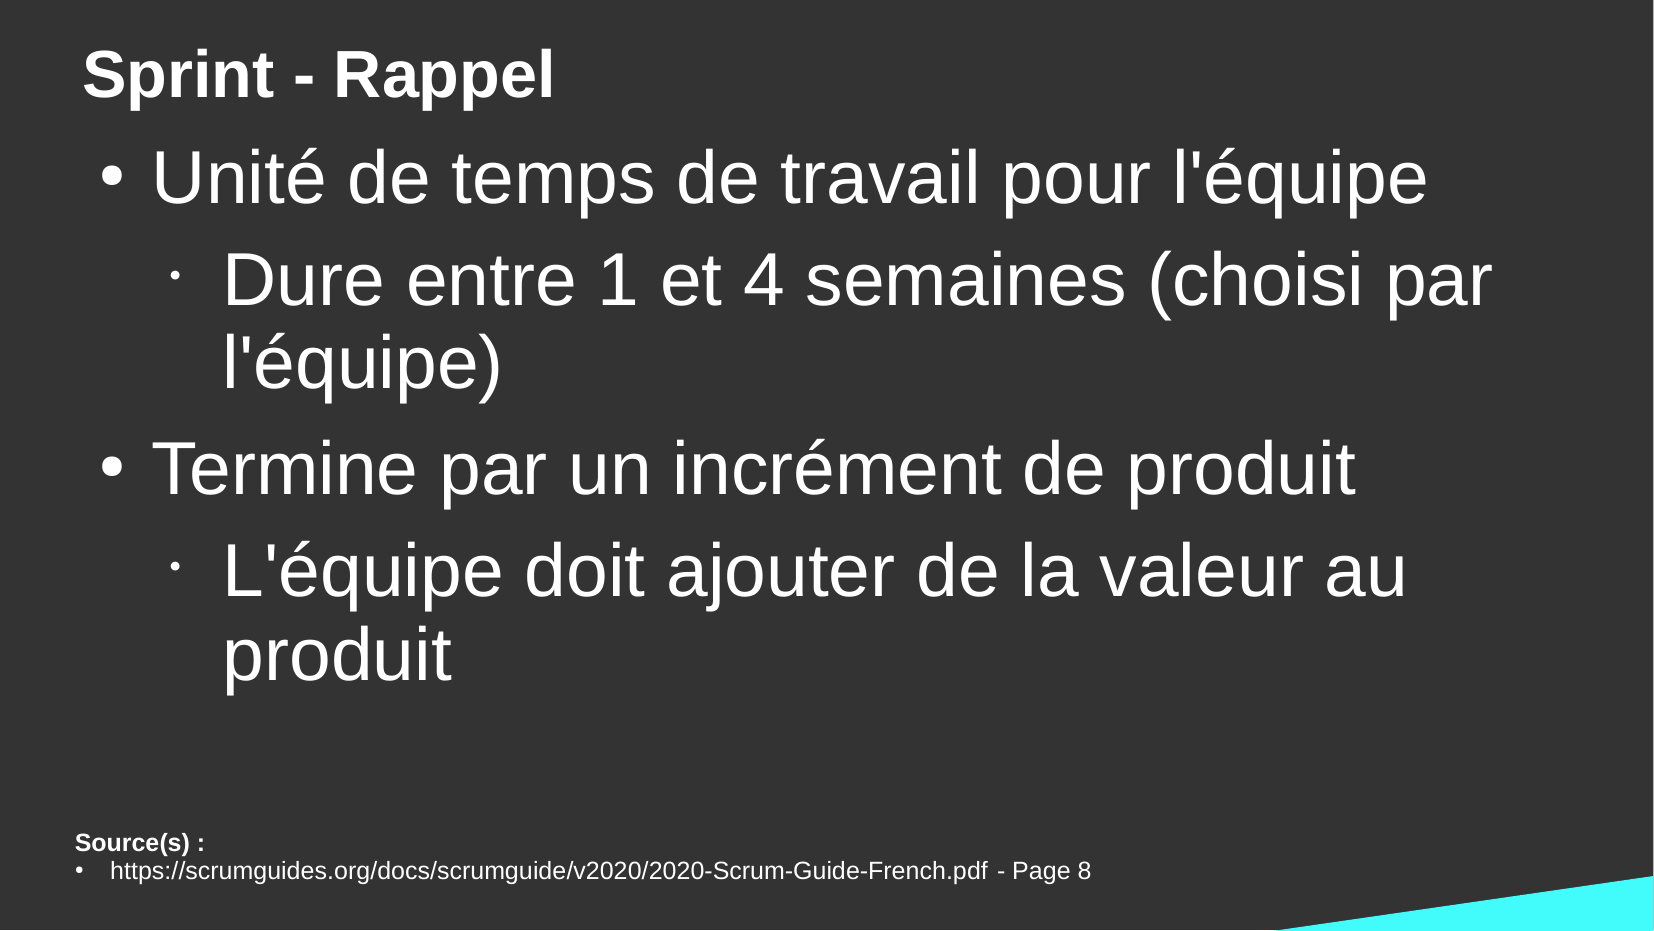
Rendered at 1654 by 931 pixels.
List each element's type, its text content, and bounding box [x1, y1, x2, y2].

list Unité de temps de travail pour l'équipe Dure entre 1 et 4 semaines (choisi par l'équipe) Termine par un incrément de produit L'équipe doit ajouter de la valeur au produit [80, 135, 1620, 777]
text_box Source(s) : https://scrumguides.org/docs/scrumguide/v2020/2020-Scrum-Guide-French.pdf - Page 8 [60, 821, 1546, 921]
title Sprint - Rappel [82, 37, 1571, 122]
text_box [1272, 875, 1654, 931]
